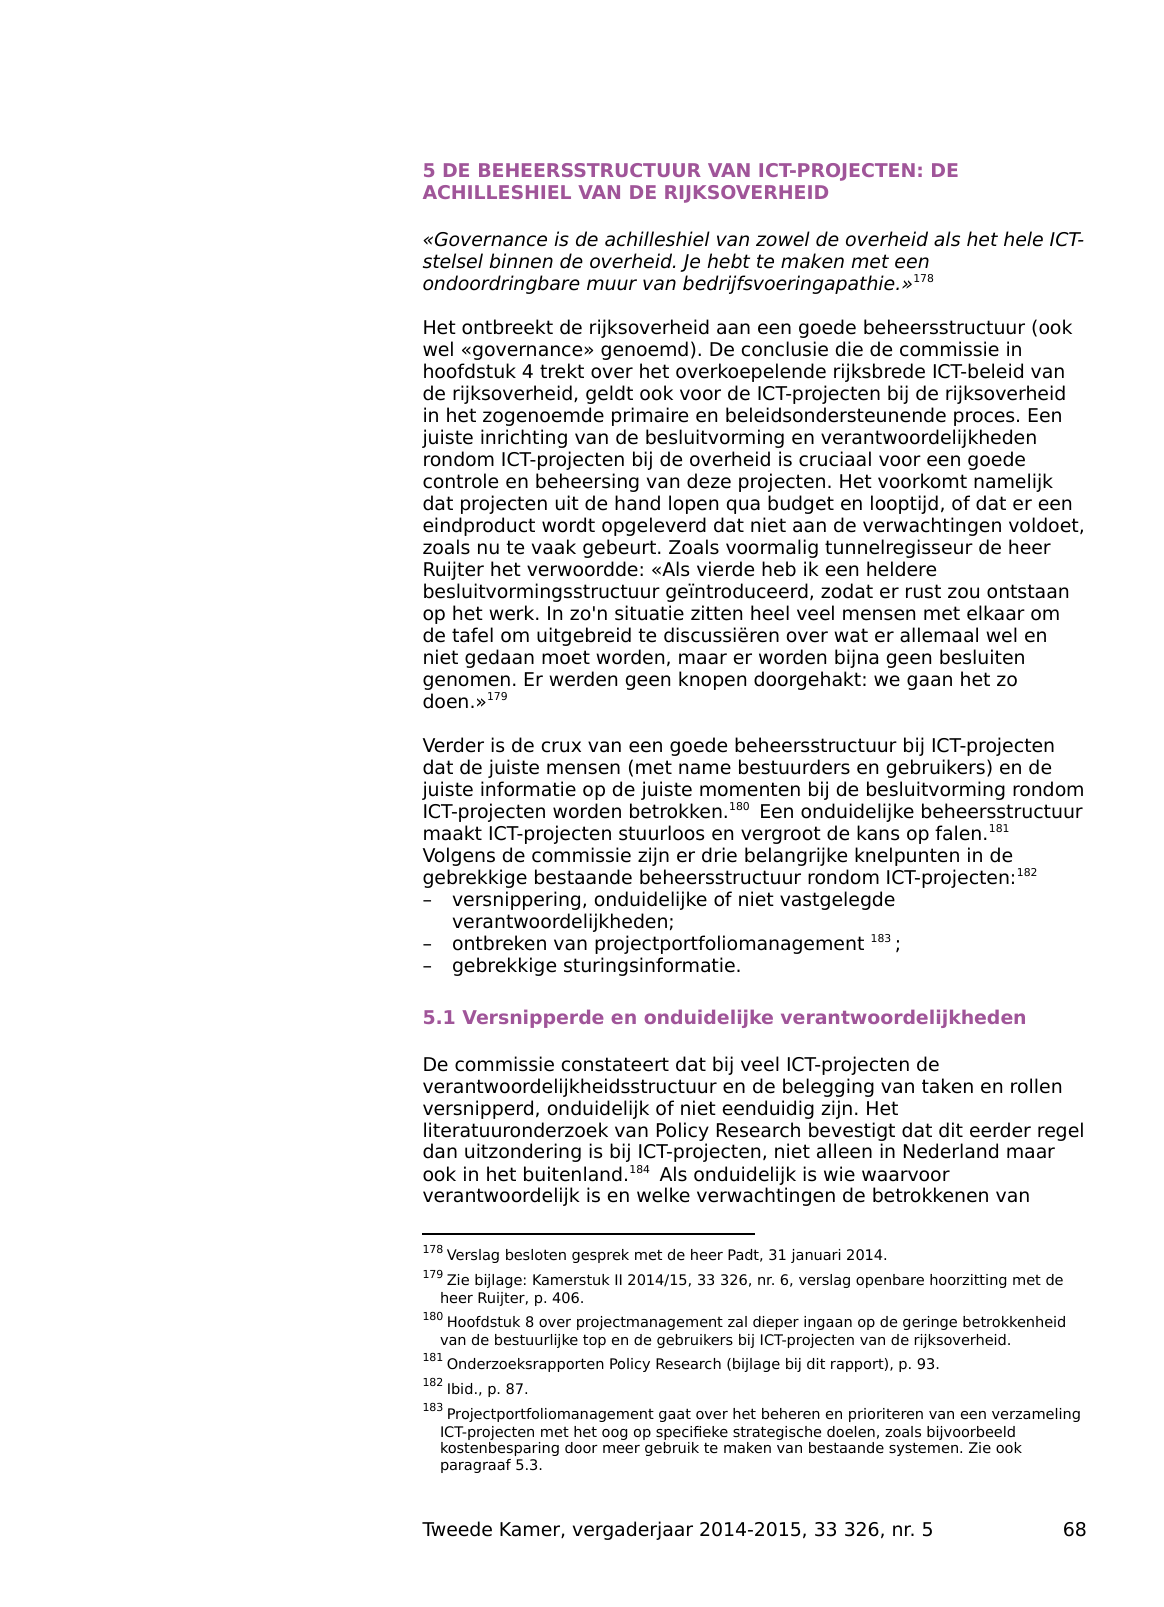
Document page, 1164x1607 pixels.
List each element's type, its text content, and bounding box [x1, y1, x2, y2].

text Zie bijlage: Kamerstuk II 2014/15, 33 326, nr. 6, verslag openbare hoorzitting met de heer Ruijter, p. 406. [422, 1268, 1087, 1307]
text Ibid., p. 87. [422, 1377, 1087, 1399]
text – versnippering, onduidelijke of niet vastgelegde verantwoordelijkheden; [422, 889, 1087, 933]
text Het ontbreekt de rijksoverheid aan een goede beheersstructuur (ook wel «governance» genoemd). De conclusie die de commissie in hoofdstuk 4 trekt over het overkoepelende rijksbrede ICT-beleid van de rijksoverheid, geldt ook voor de ICT-projecten bij de rijksoverheid in het zogenoemde primaire en beleidsondersteunende proces. Een juiste inrichting van de besluitvorming en verantwoordelijkheden rondom ICT-projecten bij de overheid is cruciaal voor een goede controle en beheersing van deze projecten. Het voorkomt namelijk dat projecten uit de hand lopen qua budget en looptijd, of dat er een eindproduct wordt opgeleverd dat niet aan de verwachtingen voldoet, zoals nu te vaak gebeurt. Zoals voormalig tunnelregisseur de heer Ruijter het verwoordde: «Als vierde heb ik een heldere besluitvormingsstructuur geïntroduceerd, zodat er rust zou ontstaan op het werk. In zo'n situatie zitten heel veel mensen met elkaar om de tafel om uitgebreid te discussiëren over wat er allemaal wel en niet gedaan moet worden, maar er worden bijna geen besluiten genomen. Er werden geen knopen doorgehakt: we gaan het zo doen.» [422, 317, 1087, 713]
subtitle 5.1 Versnipperde en onduidelijke verantwoordelijkheden [422, 1007, 1087, 1028]
text Verder is de crux van een goede beheersstructuur bij ICT-projecten dat de juiste mensen (met name bestuurders en gebruikers) en de juiste informatie op de juiste momenten bij de besluitvorming rondom ICT-projecten worden betrokken. Een onduidelijke beheersstructuur maakt ICT-projecten stuurloos en vergroot de kans op falen. Volgens de commissie zijn er drie belangrijke knelpunten in de gebrekkige bestaande beheersstructuur rondom ICT-projecten: [422, 735, 1087, 889]
text Onderzoeksrapporten Policy Research (bijlage bij dit rapport), p. 93. [422, 1352, 1087, 1374]
subtitle 5 DE BEHEERSSTRUCTUUR VAN ICT-PROJECTEN: DE ACHILLESHIEL VAN DE RIJKSOVERHEID [422, 160, 1087, 204]
text – ontbreken van projectportfoliomanagement ; [422, 933, 1087, 954]
text Projectportfoliomanagement gaat over het beheren en prioriteren van een verzameling ICT-projecten met het oog op specifieke strategische doelen, zoals bijvoorbeeld kostenbesparing door meer gebruik te maken van bestaande systemen. Zie ook paragraaf 5.3. [422, 1402, 1087, 1474]
text – gebrekkige sturingsinformatie. [422, 954, 1087, 977]
text Verslag besloten gesprek met de heer Padt, 31 januari 2014. [422, 1243, 1087, 1265]
text De commissie constateert dat bij veel ICT-projecten de verantwoordelijkheidsstructuur en de belegging van taken en rollen versnipperd, onduidelijk of niet eenduidig zijn. Het literatuuronderzoek van Policy Research bevestigt dat dit eerder regel dan uitzondering is bij ICT-projecten, niet alleen in Nederland maar ook in het buitenland. Als onduidelijk is wie waarvoor verantwoordelijk is en welke verwachtingen de betrokkenen van [422, 1053, 1087, 1207]
text Hoofdstuk 8 over projectmanagement zal dieper ingaan op de geringe betrokkenheid van de bestuurlijke top en de gebruikers bij ICT-projecten van de rijksoverheid. [422, 1310, 1087, 1349]
text «Governance is de achilleshiel van zowel de overheid als het hele ICT-stelsel binnen de overheid. Je hebt te maken met een ondoordringbare muur van bedrijfsvoeringapathie.» [422, 229, 1087, 295]
